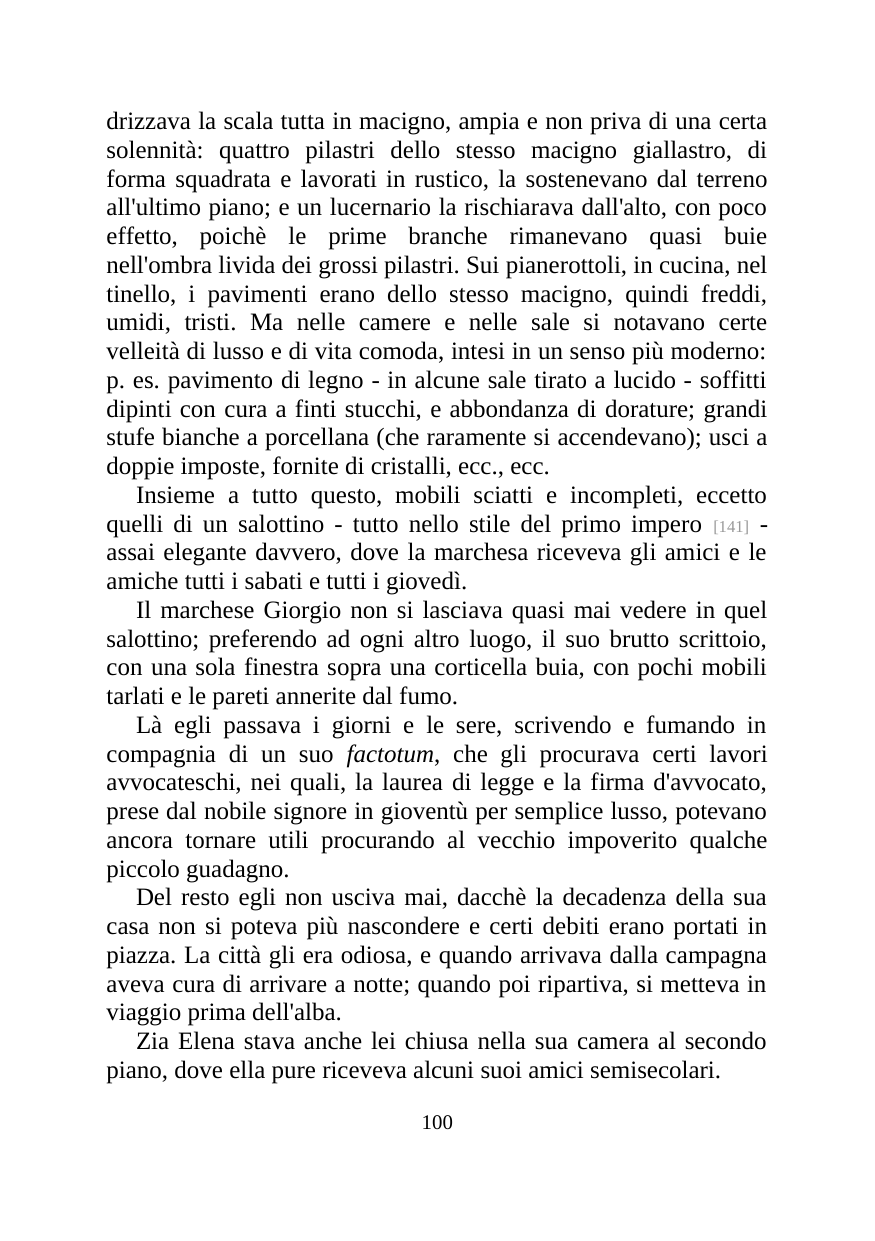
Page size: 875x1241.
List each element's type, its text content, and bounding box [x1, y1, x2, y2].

text drizzava la scala tutta in macigno, ampia e non priva di una certa solennità: quattro pilastri dello stesso macigno giallastro, di forma squadrata e lavorati in rustico, la sostenevano dal terreno all'ultimo piano; e un lucernario la rischiarava dall'alto, con poco effetto, poichè le prime branche rimanevano quasi buie nell'ombra livida dei grossi pilastri. Sui pianerottoli, in cucina, nel tinello, i pavimenti erano dello stesso macigno, quindi freddi, umidi, tristi. Ma nelle camere e nelle sale si notavano certe velleità di lusso e di vita comoda, intesi in un senso più moderno: p. es. pavimento di legno - in alcune sale tirato a lucido - soffitti dipinti con cura a finti stucchi, e abbondanza di dorature; grandi stufe bianche a porcellana (che raramente si accendevano); usci a doppie imposte, fornite di cristalli, ecc., ecc. [106, 106, 768, 480]
text Là egli passava i giorni e le sere, scrivendo e fumando in compagnia di un suo factotum, che gli procurava certi lavori avvocateschi, nei quali, la laurea di legge e la firma d'avvocato, prese dal nobile signore in gioventù per semplice lusso, potevano ancora tornare utili procurando al vecchio impoverito qualche piccolo guadagno. [106, 710, 768, 882]
text Zia Elena stava anche lei chiusa nella sua camera al secondo piano, dove ella pure riceveva alcuni suoi amici semisecolari. [106, 1026, 768, 1084]
text Insieme a tutto questo, mobili sciatti e incompleti, eccetto quelli di un salottino - tutto nello stile del primo impero [141] - assai elegante davvero, dove la marchesa riceveva gli amici e le amiche tutti i sabati e tutti i giovedì. [106, 480, 768, 595]
text Il marchese Giorgio non si lasciava quasi mai vedere in quel salottino; preferendo ad ogni altro luogo, il suo brutto scrittoio, con una sola finestra sopra una corticella buia, con pochi mobili tarlati e le pareti annerite dal fumo. [106, 595, 768, 710]
text Del resto egli non usciva mai, dacchè la decadenza della sua casa non si poteva più nascondere e certi debiti erano portati in piazza. La città gli era odiosa, e quando arrivava dalla campagna aveva cura di arrivare a notte; quando poi ripartiva, si metteva in viaggio prima dell'alba. [106, 882, 768, 1026]
